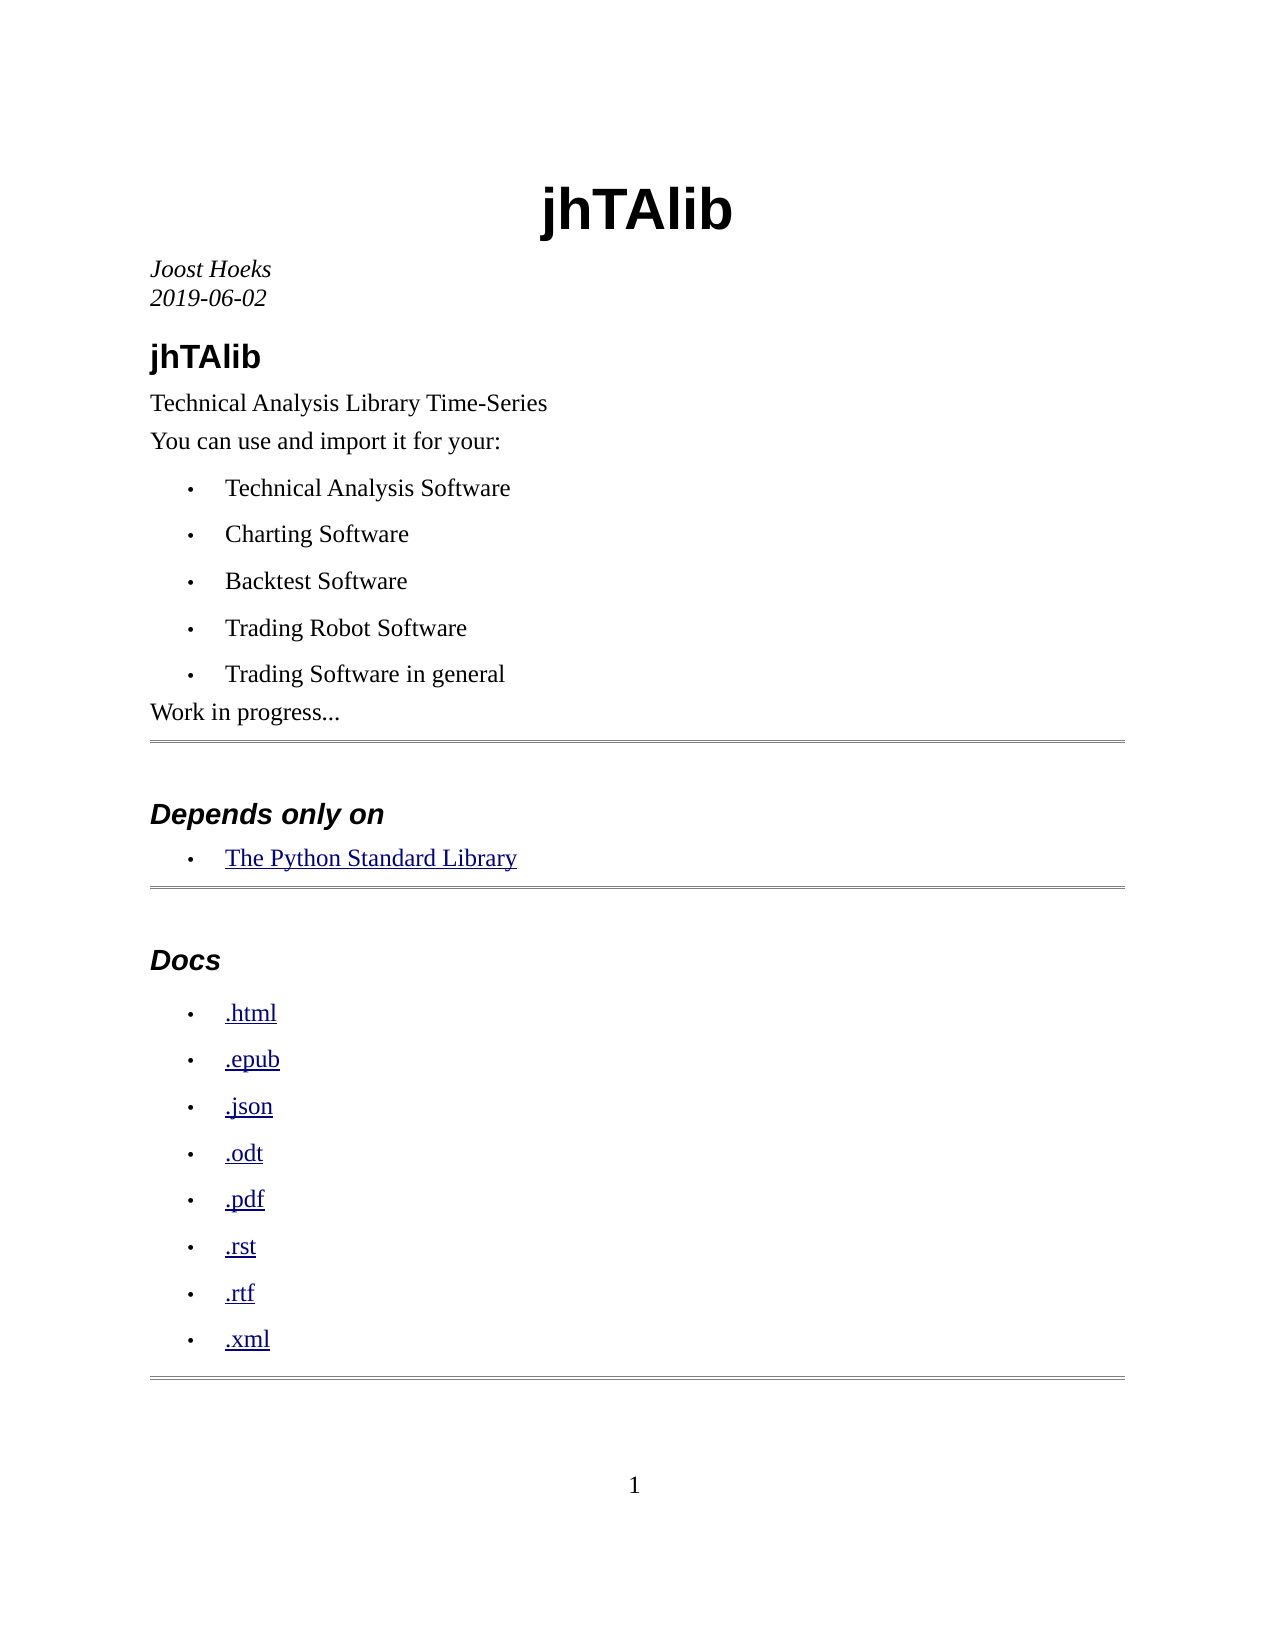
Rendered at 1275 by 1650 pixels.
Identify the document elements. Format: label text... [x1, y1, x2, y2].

subtitle Docs [150, 943, 1125, 976]
list .rst [187, 1231, 1125, 1260]
list Backtest Software [187, 566, 1125, 595]
list .odt [187, 1138, 1125, 1167]
subtitle Depends only on [150, 797, 1125, 830]
list Trading Software in general [187, 659, 1125, 688]
list .pdf [187, 1184, 1125, 1213]
list Technical Analysis Software [187, 473, 1125, 501]
text Technical Analysis Library Time-Series [150, 388, 1125, 417]
list Trading Robot Software [187, 613, 1125, 641]
list .html [187, 998, 1125, 1027]
list .json [187, 1091, 1125, 1120]
list .rtf [187, 1278, 1125, 1307]
title jhTAlib [150, 175, 1125, 242]
list .xml [187, 1324, 1125, 1353]
list The Python Standard Library [187, 843, 1125, 872]
text Work in progress... [150, 697, 1125, 726]
subtitle jhTAlib [150, 337, 1125, 376]
text 2019-06-02 [150, 283, 1125, 312]
text Joost Hoeks [150, 254, 1125, 283]
list Charting Software [187, 519, 1125, 548]
list .epub [187, 1044, 1125, 1073]
text You can use and import it for your: [150, 426, 1125, 455]
